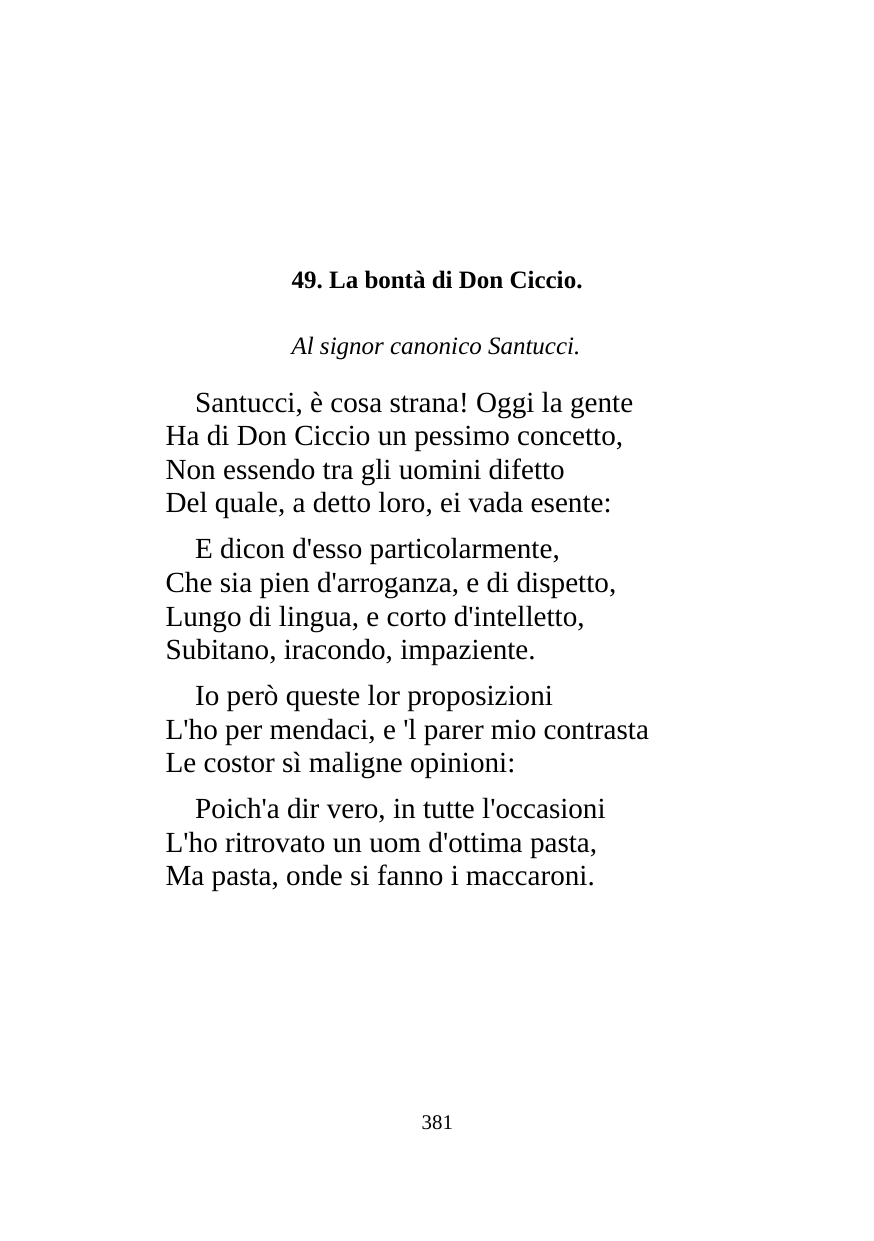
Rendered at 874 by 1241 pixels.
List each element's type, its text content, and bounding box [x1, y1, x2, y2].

subtitle Al signor canonico Santucci. [106, 331, 768, 360]
text Santucci, è cosa strana! Oggi la gente Ha di Don Ciccio un pessimo concetto, Non essendo tra gli uomini difetto Del quale, a detto loro, ei vada esente: [165, 385, 768, 519]
text Io però queste lor proposizioni L'ho per mendaci, e 'l parer mio contrasta Le costor sì maligne opinioni: [165, 678, 768, 779]
text 49. La bontà di Don Ciccio. [106, 265, 768, 294]
text E dicon d'esso particolarmente, Che sia pien d'arroganza, e di dispetto, Lungo di lingua, e corto d'intelletto, Subitano, iracondo, impaziente. [165, 532, 768, 666]
text Poich'a dir vero, in tutte l'occasioni L'ho ritrovato un uom d'ottima pasta, Ma pasta, onde si fanno i maccaroni. [165, 791, 768, 892]
